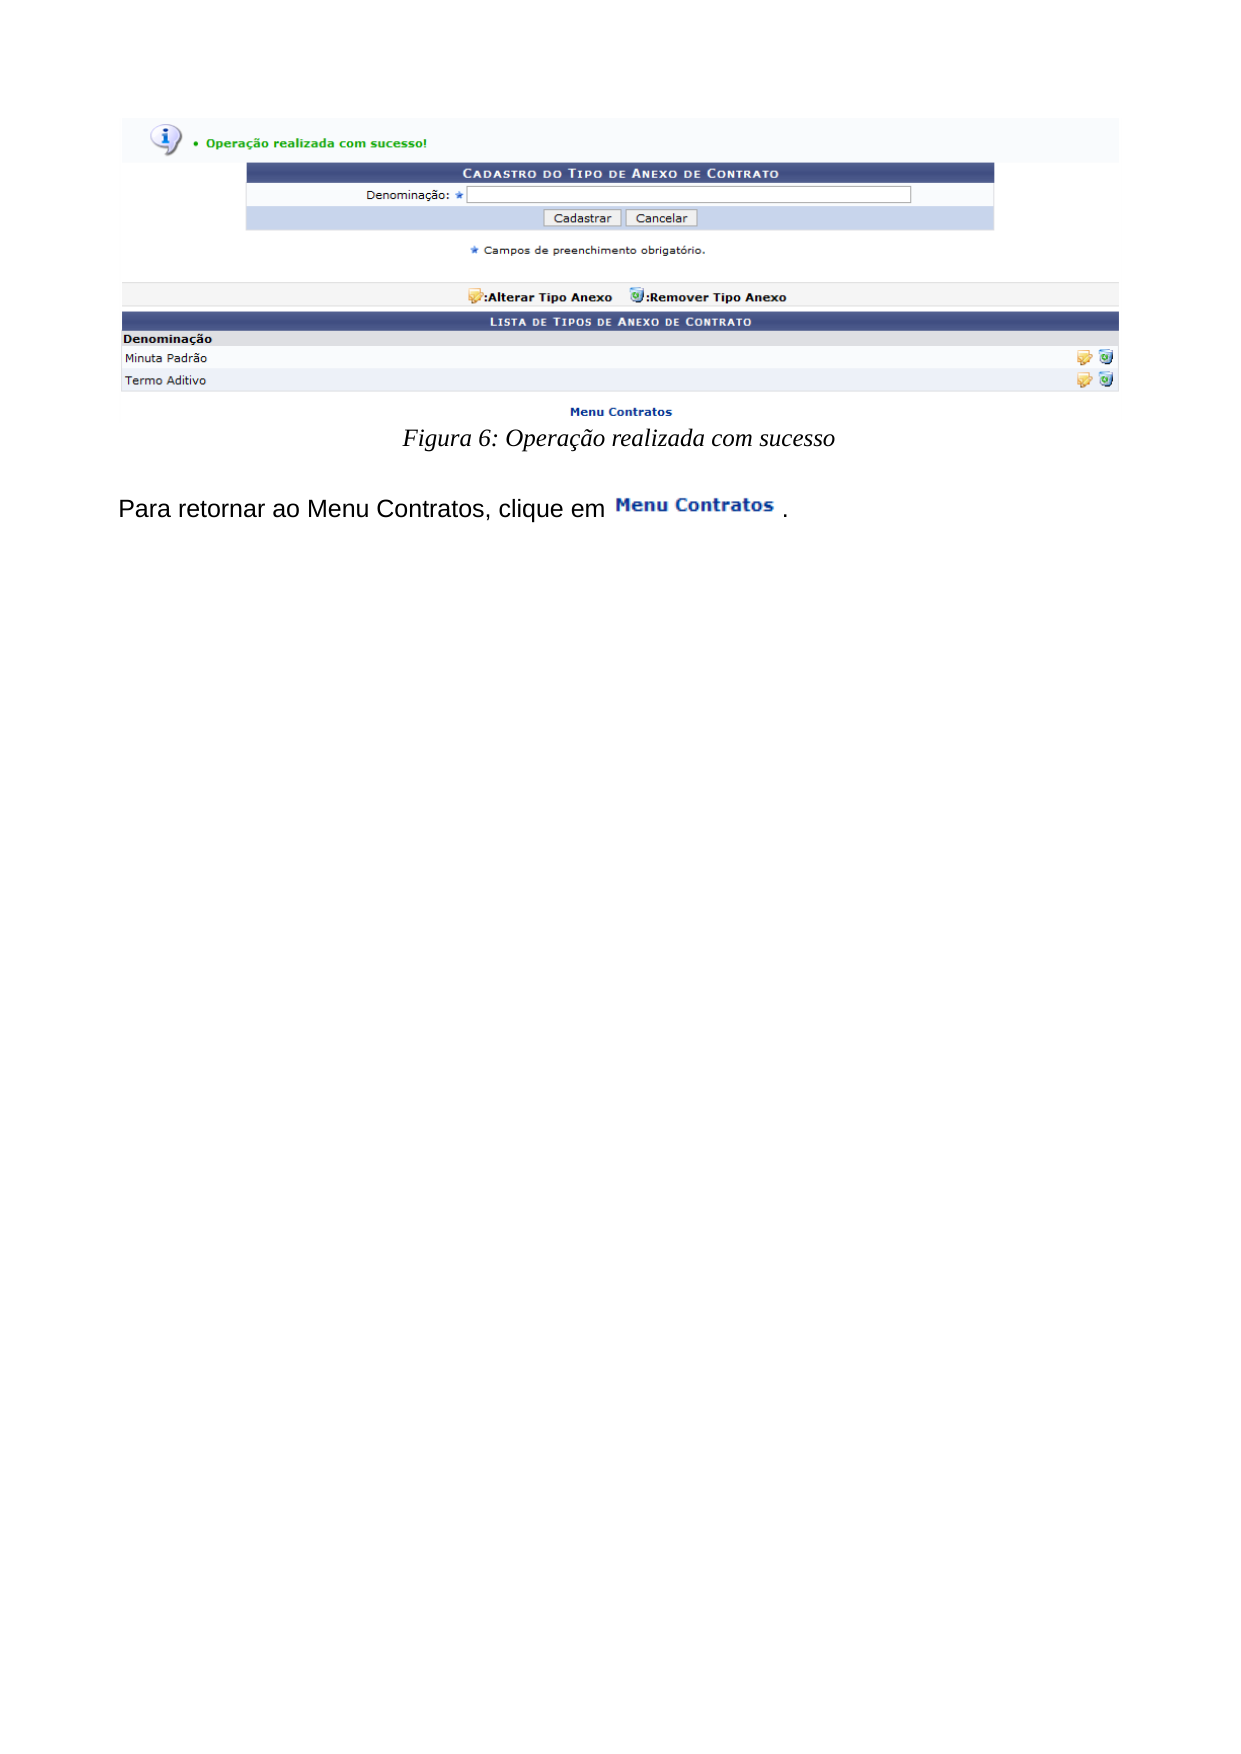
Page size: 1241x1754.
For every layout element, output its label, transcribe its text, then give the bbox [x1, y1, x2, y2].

text Para retornar ao Menu Contratos, clique em . [118, 493, 1122, 523]
picture [612, 492, 782, 518]
picture [118, 118, 1123, 423]
text Figura 6: Operação realizada com sucesso [118, 423, 1122, 451]
